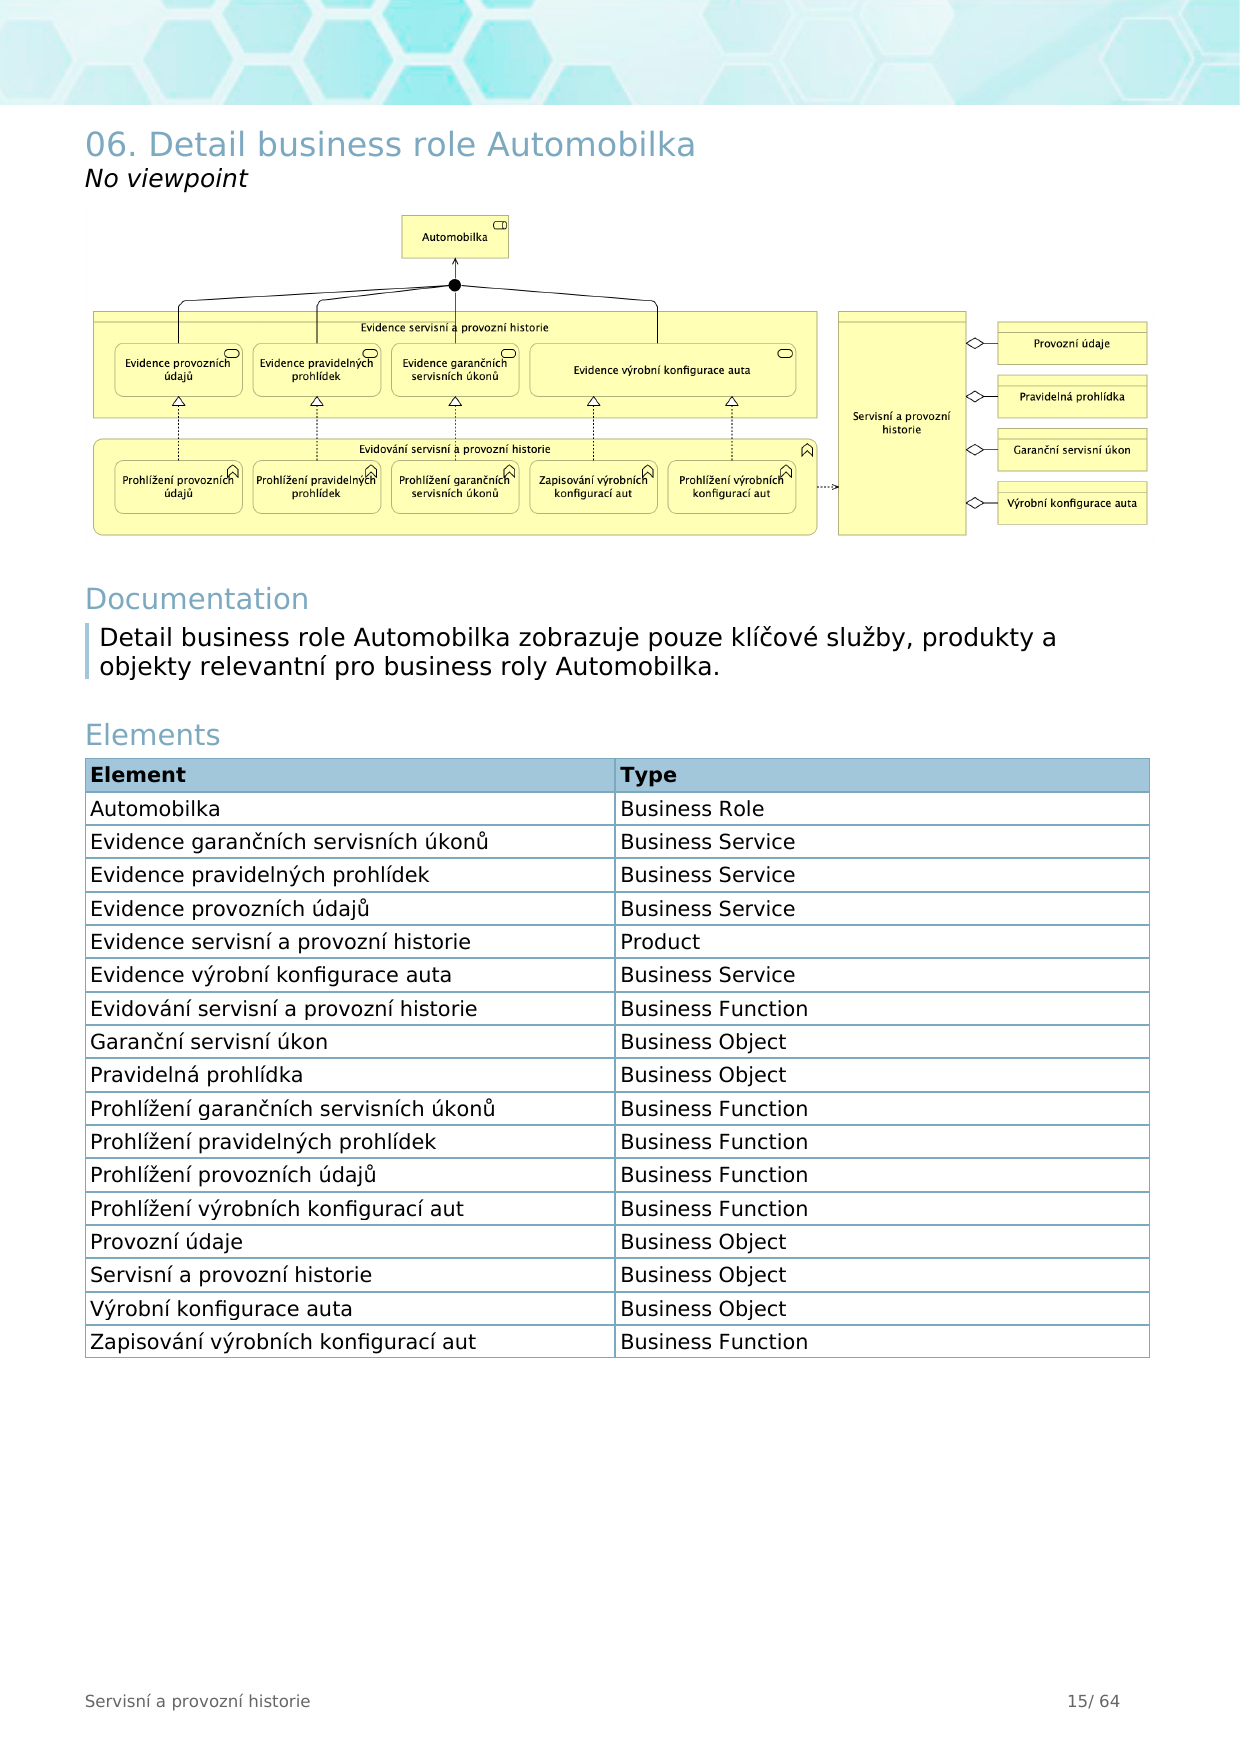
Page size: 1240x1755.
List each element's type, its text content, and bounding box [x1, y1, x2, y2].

table_cell [1150, 679, 1155, 752]
table_cell [1150, 1258, 1155, 1292]
table_cell [85, 1358, 615, 1650]
table_cell [1155, 858, 1239, 892]
table_cell Zapisování výrobních konfigurací aut [86, 1326, 614, 1357]
table_cell [1155, 1358, 1239, 1650]
table_cell [1088, 105, 1150, 125]
table_cell [1088, 617, 1150, 623]
table_cell [1155, 1650, 1239, 1754]
table_cell [0, 752, 84, 758]
table_cell [1155, 758, 1239, 792]
table_cell Elements [85, 679, 1150, 752]
table_cell [919, 617, 1088, 623]
table_cell [0, 1225, 84, 1258]
table_cell [0, 617, 84, 623]
table_cell [0, 892, 84, 925]
table_cell [1150, 825, 1155, 858]
table_cell [0, 858, 84, 892]
table_cell [0, 679, 84, 752]
table_cell Business Object [616, 1259, 1149, 1291]
table_cell [1150, 1158, 1155, 1192]
table_cell [0, 1025, 84, 1058]
table_cell [0, 1092, 84, 1125]
table_cell [0, 206, 84, 544]
table_cell Business Function [616, 1126, 1149, 1157]
table_cell Výrobní konfigurace auta [86, 1293, 614, 1324]
table_cell Prohlížení pravidelných prohlídek [86, 1126, 614, 1157]
table_cell [0, 544, 84, 617]
table_cell Element [86, 759, 614, 791]
table_cell [1150, 1058, 1155, 1092]
table_cell Business Function [616, 1159, 1149, 1191]
table_cell [919, 1358, 1088, 1650]
table_cell Business Object [616, 1226, 1149, 1257]
table_cell Evidence výrobní konfigurace auta [86, 959, 614, 991]
table_cell Prohlížení výrobních konfigurací aut [86, 1193, 614, 1224]
table_cell Prohlížení provozních údajů [86, 1159, 614, 1191]
table_cell [1088, 1358, 1150, 1650]
table_cell Garanční servisní úkon [86, 1026, 614, 1057]
table_cell Business Function [616, 1193, 1149, 1224]
table_cell [1155, 125, 1239, 164]
table_cell [1150, 1225, 1155, 1258]
table_cell [0, 1125, 84, 1158]
table_cell / 64 [1088, 1650, 1155, 1754]
table_cell [0, 792, 84, 825]
table_cell Documentation [85, 544, 1155, 617]
table_cell Business Function [616, 1093, 1149, 1124]
table_cell [0, 992, 84, 1025]
table_cell [0, 1158, 84, 1192]
table_cell Business Service [616, 959, 1149, 991]
table_cell [1155, 992, 1239, 1025]
table_cell [0, 1358, 84, 1650]
table_cell 06. Detail business role Automobilka [85, 125, 1155, 164]
table_cell [1150, 105, 1155, 125]
table_cell [0, 1192, 84, 1225]
table_cell No viewpoint [85, 165, 1155, 196]
table_cell [1150, 892, 1155, 925]
table_cell [1155, 752, 1239, 758]
table_cell Product [616, 926, 1149, 957]
table_cell [0, 825, 84, 858]
table_cell [0, 1650, 84, 1754]
table_cell Pravidelná prohlídka [86, 1059, 614, 1091]
table_cell [615, 617, 919, 623]
table_cell [1150, 1092, 1155, 1125]
table_cell Business Function [616, 993, 1149, 1024]
table_cell [1150, 992, 1155, 1025]
table_cell Evidence pravidelných prohlídek [86, 859, 614, 891]
table_cell [1155, 196, 1239, 206]
table_cell Prohlížení garančních servisních úkonů [86, 1093, 614, 1124]
table_cell [0, 125, 84, 164]
table_cell [1155, 1158, 1239, 1192]
table_cell Business Service [616, 893, 1149, 924]
table_cell [0, 105, 84, 125]
table_cell [1155, 1258, 1239, 1292]
table_cell [1150, 1358, 1155, 1650]
table_cell Business Role [616, 793, 1149, 824]
table_cell [0, 623, 84, 679]
table_cell [1150, 925, 1155, 958]
table_cell [1155, 544, 1239, 617]
table_cell Evidence provozních údajů [86, 893, 614, 924]
table_cell [1150, 1292, 1155, 1325]
table_cell [0, 925, 84, 958]
table_cell [1150, 958, 1155, 992]
table_cell [0, 1258, 84, 1292]
table_cell [1155, 617, 1239, 623]
table_cell [1155, 1225, 1239, 1258]
table_cell [1155, 165, 1239, 196]
table_cell [0, 1325, 84, 1358]
table_cell Business Service [616, 826, 1149, 857]
table_cell Type [616, 759, 1149, 791]
table_cell Servisní a provozní historie [86, 1259, 614, 1291]
table_cell [1155, 892, 1239, 925]
table_cell [1088, 752, 1150, 758]
table_cell [1155, 958, 1239, 992]
table_cell [0, 1058, 84, 1092]
table_cell [1155, 1192, 1239, 1225]
table_cell [1150, 792, 1155, 825]
table_cell [1150, 858, 1155, 892]
table_cell Business Function [616, 1326, 1149, 1357]
table_cell [1150, 758, 1155, 792]
table_cell Detail business role Automobilka zobrazuje pouze klíčové služby, produkty a objekty relevantní pro business roly Automobilka. [89, 623, 1155, 679]
table_cell Provozní údaje [86, 1226, 614, 1257]
table_cell Business Object [616, 1293, 1149, 1324]
table_cell [1155, 1125, 1239, 1158]
table_cell Business Service [616, 859, 1149, 891]
table_cell [1155, 1058, 1239, 1092]
table_cell Servisní a provozní historie [85, 1650, 919, 1754]
table_cell [85, 752, 615, 758]
table_cell [85, 105, 615, 125]
table_cell Automobilka [86, 793, 614, 824]
table_cell [85, 617, 615, 623]
table_cell [1150, 1192, 1155, 1225]
table_cell [1150, 1325, 1155, 1358]
table_cell [1155, 825, 1239, 858]
table_cell Business Object [616, 1026, 1149, 1057]
table_cell 15 [919, 1650, 1088, 1754]
table_cell Evidence garančních servisních úkonů [86, 826, 614, 857]
table_cell Evidování servisní a provozní historie [86, 993, 614, 1024]
table_cell [919, 105, 1088, 125]
table_cell [0, 1292, 84, 1325]
table_cell [1155, 1292, 1239, 1325]
table_cell [919, 196, 1088, 206]
table_cell Evidence servisní a provozní historie [86, 926, 614, 957]
table_cell [1150, 1125, 1155, 1158]
table_cell [1155, 1025, 1239, 1058]
table_cell [919, 752, 1088, 758]
table_cell [0, 196, 84, 206]
table_cell [1156, 206, 1239, 544]
table_cell [1155, 925, 1239, 958]
table_cell [1155, 623, 1239, 679]
table_cell Business Object [616, 1059, 1149, 1091]
table_cell [85, 196, 615, 206]
table_cell [615, 752, 919, 758]
table_cell [1155, 679, 1239, 752]
table_cell [0, 958, 84, 992]
table_cell [0, 758, 84, 792]
table_cell [1150, 1025, 1155, 1058]
table_cell [1155, 105, 1239, 125]
table_cell [615, 1358, 919, 1650]
table_cell [1150, 196, 1155, 206]
table_cell [1088, 196, 1150, 206]
table_cell [1155, 1325, 1239, 1358]
table_cell [615, 105, 919, 125]
table_cell [615, 196, 919, 206]
table_cell [1155, 1092, 1239, 1125]
table_cell [1155, 792, 1239, 825]
table_cell [0, 165, 84, 196]
